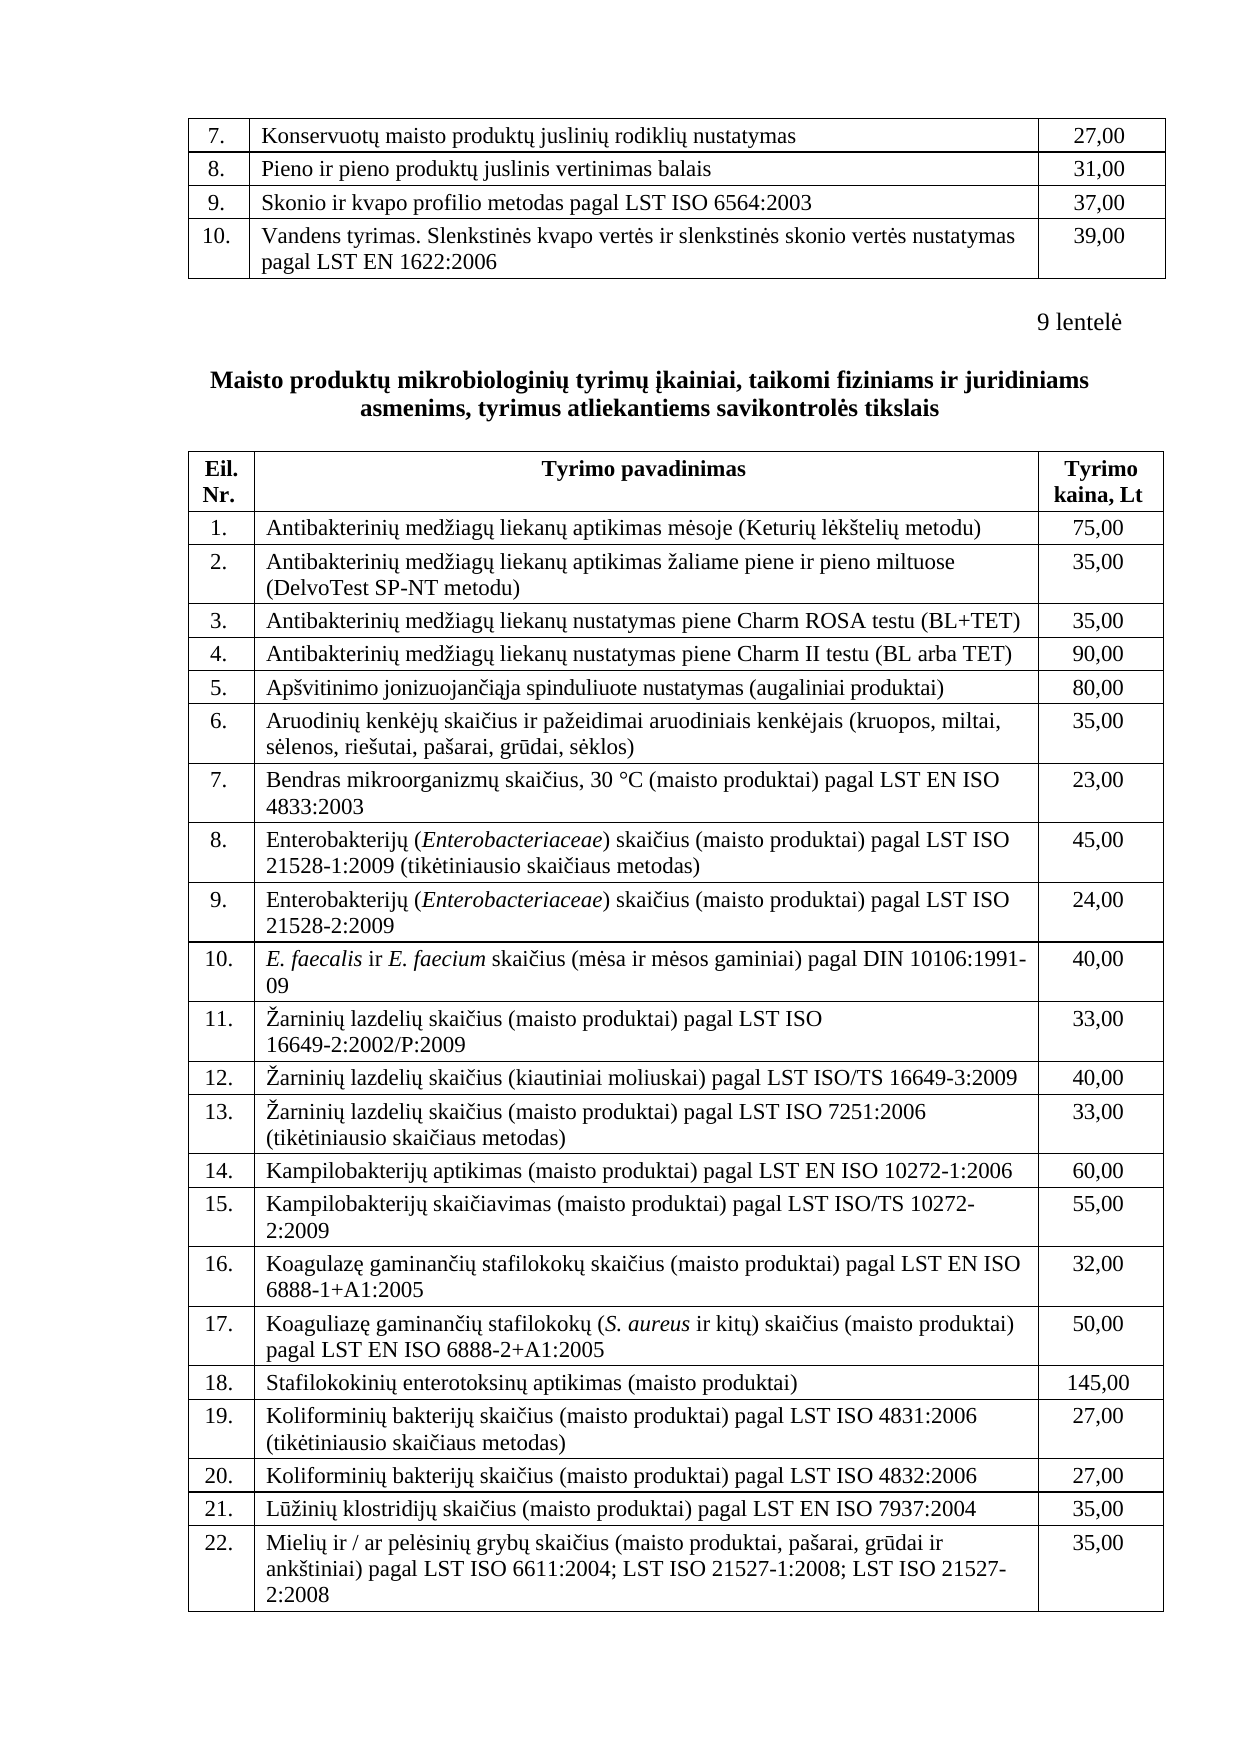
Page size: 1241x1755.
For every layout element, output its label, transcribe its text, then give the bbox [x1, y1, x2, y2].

table_cell Koagulazę gaminančių stafilokokų skaičius (maisto produktai) pagal LST EN ISO 6888-1+A1:2005 [255, 1247, 1038, 1306]
table_cell Pieno ir pieno produktų juslinis vertinimas balais [250, 153, 1038, 184]
table_header Tyrimo kaina, Lt [1039, 452, 1163, 511]
table_cell Skonio ir kvapo profilio metodas pagal LST ISO 6564:2003 [250, 186, 1038, 218]
table_cell 27,00 [1039, 119, 1165, 151]
table_cell 20. [189, 1459, 254, 1491]
table_cell 3. [189, 604, 254, 637]
table_cell 1. [189, 512, 254, 544]
text 9 lentelė [177, 307, 1122, 336]
table_cell 8. [189, 153, 249, 184]
table_cell Enterobakterijų (Enterobacteriaceae) skaičius (maisto produktai) pagal LST ISO 21528-2:2009 [255, 883, 1038, 941]
table_cell 12. [189, 1062, 254, 1094]
table_cell 9. [189, 186, 249, 218]
table_cell 35,00 [1039, 545, 1163, 603]
table_cell Antibakterinių medžiagų liekanų nustatymas piene Charm II testu (BL arba TET) [255, 638, 1038, 670]
table_cell Konservuotų maisto produktų juslinių rodiklių nustatymas [250, 119, 1038, 151]
table_cell 50,00 [1039, 1307, 1163, 1365]
text Maisto produktų mikrobiologinių tyrimų įkainiai, taikomi fiziniams ir juridiniams asmenims, tyrimus atliekantiems savikontrolės tikslais [177, 365, 1122, 422]
table_cell Kampilobakterijų aptikimas (maisto produktai) pagal LST EN ISO 10272-1:2006 [255, 1154, 1038, 1187]
table_cell 9. [189, 883, 254, 941]
table_cell 7. [189, 764, 254, 822]
table_cell 33,00 [1039, 1002, 1163, 1061]
table_cell Koliforminių bakterijų skaičius (maisto produktai) pagal LST ISO 4832:2006 [255, 1459, 1038, 1491]
table_cell 31,00 [1039, 153, 1165, 184]
table_cell Enterobakterijų (Enterobacteriaceae) skaičius (maisto produktai) pagal LST ISO 21528-1:2009 (tikėtiniausio skaičiaus metodas) [255, 823, 1038, 882]
table_cell 35,00 [1039, 604, 1163, 637]
table_cell 13. [189, 1095, 254, 1153]
table_cell Žarninių lazdelių skaičius (maisto produktai) pagal LST ISO 7251:2006 (tikėtiniausio skaičiaus metodas) [255, 1095, 1038, 1153]
table_cell 8. [189, 823, 254, 882]
table_header Tyrimo pavadinimas [255, 452, 1038, 511]
table_cell 19. [189, 1400, 254, 1458]
table_cell 60,00 [1039, 1154, 1163, 1187]
table_cell 27,00 [1039, 1459, 1163, 1491]
table_cell 10. [189, 943, 254, 1001]
table_cell 32,00 [1039, 1247, 1163, 1306]
table_cell Kampilobakterijų skaičiavimas (maisto produktai) pagal LST ISO/TS 10272-2:2009 [255, 1188, 1038, 1246]
table_cell Bendras mikroorganizmų skaičius, 30 °C (maisto produktai) pagal LST EN ISO 4833:2003 [255, 764, 1038, 822]
table_cell 55,00 [1039, 1188, 1163, 1246]
table_cell Antibakterinių medžiagų liekanų nustatymas piene Charm ROSA testu (BL+TET) [255, 604, 1038, 637]
table_cell 35,00 [1039, 1493, 1163, 1524]
table_cell 6. [189, 704, 254, 763]
table_cell 4. [189, 638, 254, 670]
table_cell 22. [189, 1526, 254, 1611]
table_cell Vandens tyrimas. Slenkstinės kvapo vertės ir slenkstinės skonio vertės nustatymas pagal LST EN 1622:2006 [250, 219, 1038, 277]
table_cell 35,00 [1039, 1526, 1163, 1611]
table_cell 37,00 [1039, 186, 1165, 218]
table_cell Stafilokokinių enterotoksinų aptikimas (maisto produktai) [255, 1366, 1038, 1398]
table_cell 7. [189, 119, 249, 151]
table_cell 2. [189, 545, 254, 603]
table_cell 5. [189, 671, 254, 703]
table_cell 15. [189, 1188, 254, 1246]
table_cell E. faecalis ir E. faecium skaičius (mėsa ir mėsos gaminiai) pagal DIN 10106:1991-09 [255, 943, 1038, 1001]
table_cell Antibakterinių medžiagų liekanų aptikimas mėsoje (Keturių lėkštelių metodu) [255, 512, 1038, 544]
table_cell 40,00 [1039, 943, 1163, 1001]
table_cell Koliforminių bakterijų skaičius (maisto produktai) pagal LST ISO 4831:2006 (tikėtiniausio skaičiaus metodas) [255, 1400, 1038, 1458]
table_cell 40,00 [1039, 1062, 1163, 1094]
table_cell 23,00 [1039, 764, 1163, 822]
table_cell 18. [189, 1366, 254, 1398]
table_header Eil. Nr. [189, 452, 254, 511]
table_cell 14. [189, 1154, 254, 1187]
table_cell 80,00 [1039, 671, 1163, 703]
table_cell Mielių ir / ar pelėsinių grybų skaičius (maisto produktai, pašarai, grūdai ir ankštiniai) pagal LST ISO 6611:2004; LST ISO 21527-1:2008; LST ISO 21527-2:2008 [255, 1526, 1038, 1611]
table_cell 90,00 [1039, 638, 1163, 670]
table_cell Antibakterinių medžiagų liekanų aptikimas žaliame piene ir pieno miltuose (DelvoTest SP-NT metodu) [255, 545, 1038, 603]
table_cell 16. [189, 1247, 254, 1306]
table_cell Koaguliazę gaminančių stafilokokų (S. aureus ir kitų) skaičius (maisto produktai) pagal LST EN ISO 6888-2+A1:2005 [255, 1307, 1038, 1365]
table_cell Žarninių lazdelių skaičius (maisto produktai) pagal LST ISO 16649-2:2002/P:2009 [255, 1002, 1038, 1061]
table_cell Lūžinių klostridijų skaičius (maisto produktai) pagal LST EN ISO 7937:2004 [255, 1493, 1038, 1524]
table_cell 27,00 [1039, 1400, 1163, 1458]
table_cell 21. [189, 1493, 254, 1524]
table_cell 75,00 [1039, 512, 1163, 544]
table_cell 11. [189, 1002, 254, 1061]
table_cell 24,00 [1039, 883, 1163, 941]
table_cell 45,00 [1039, 823, 1163, 882]
table_cell 39,00 [1039, 219, 1165, 277]
table_cell 10. [189, 219, 249, 277]
table_cell Apšvitinimo jonizuojančiąja spinduliuote nustatymas (augaliniai produktai) [255, 671, 1038, 703]
table_cell 33,00 [1039, 1095, 1163, 1153]
table_cell Aruodinių kenkėjų skaičius ir pažeidimai aruodiniais kenkėjais (kruopos, miltai, sėlenos, riešutai, pašarai, grūdai, sėklos) [255, 704, 1038, 763]
table_cell 17. [189, 1307, 254, 1365]
table_cell Žarninių lazdelių skaičius (kiautiniai moliuskai) pagal LST ISO/TS 16649-3:2009 [255, 1062, 1038, 1094]
table_cell 145,00 [1039, 1366, 1163, 1398]
table_cell 35,00 [1039, 704, 1163, 763]
